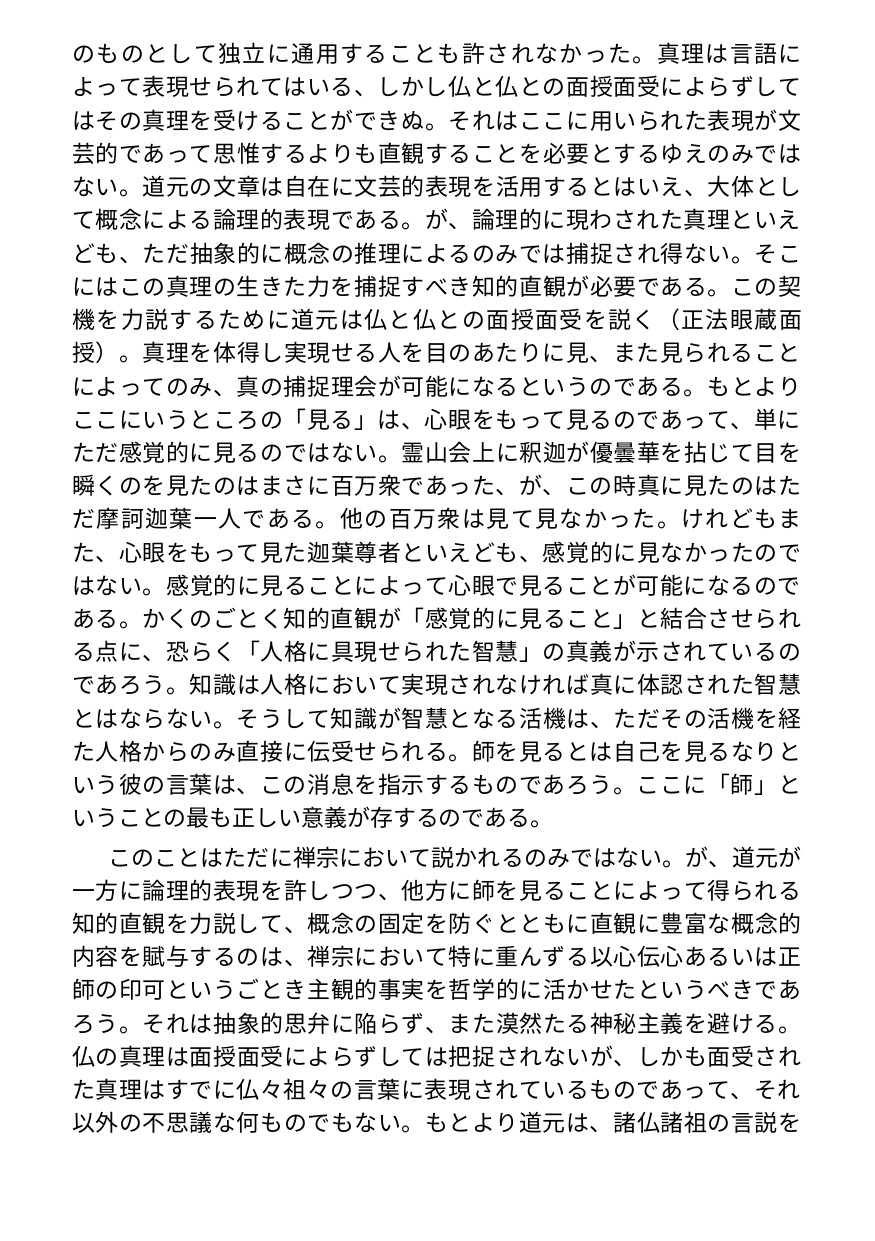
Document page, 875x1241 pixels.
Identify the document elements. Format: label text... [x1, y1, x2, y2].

text このことはただに禅宗において説かれるのみではない。が、道元が一方に論理的表現を許しつつ、他方に師を見ることによって得られる知的直観を力説して、概念の固定を防ぐとともに直観に豊富な概念的内容を賦与するのは、禅宗において特に重んずる以心伝心あるいは正師の印可というごとき主観的事実を哲学的に活かせたというべきであろう。それは抽象的思弁に陥らず、また漠然たる神秘主義を避ける。仏の真理は面授面受によらずしては把捉されないが、しかも面受された真理はすでに仏々祖々の言葉に表現されているものであって、それ以外の不思議な何ものでもない。もとより道元は、諸仏諸祖の言説を [72, 839, 802, 1138]
text のものとして独立に通用することも許されなかった。真理は言語によって表現せられてはいる、しかし仏と仏との面授面受によらずしてはその真理を受けることができぬ。それはここに用いられた表現が文芸的であって思惟するよりも直観することを必要とするゆえのみではない。道元の文章は自在に文芸的表現を活用するとはいえ、大体として概念による論理的表現である。が、論理的に現わされた真理といえども、ただ抽象的に概念の推理によるのみでは捕捉され得ない。そこにはこの真理の生きた力を捕捉すべき知的直観が必要である。この契機を力説するために道元は仏と仏との面授面受を説く（正法眼蔵面授）。真理を体得し実現せる人を目のあたりに見、また見られることによってのみ、真の捕捉理会が可能になるというのである。もとよりここにいうところの「見る」は、心眼をもって見るのであって、単にただ感覚的に見るのではない。霊山会上に釈迦が優曇華を拈じて目を瞬くのを見たのはまさに百万衆であった、が、この時真に見たのはただ摩訶迦葉一人である。他の百万衆は見て見なかった。けれどもまた、心眼をもって見た迦葉尊者といえども、感覚的に見なかったのではない。感覚的に見ることによって心眼で見ることが可能になるのである。かくのごとく知的直観が「感覚的に見ること」と結合させられる点に、恐らく「人格に具現せられた智慧」の真義が示されているのであろう。知識は人格において実現されなければ真に体認された智慧とはならない。そうして知識が智慧となる活機は、ただその活機を経た人格からのみ直接に伝受せられる。師を見るとは自己を見るなりという彼の言葉は、この消息を指示するものであろう。ここに「師」ということの最も正しい意義が存するのである。 [72, 36, 802, 833]
